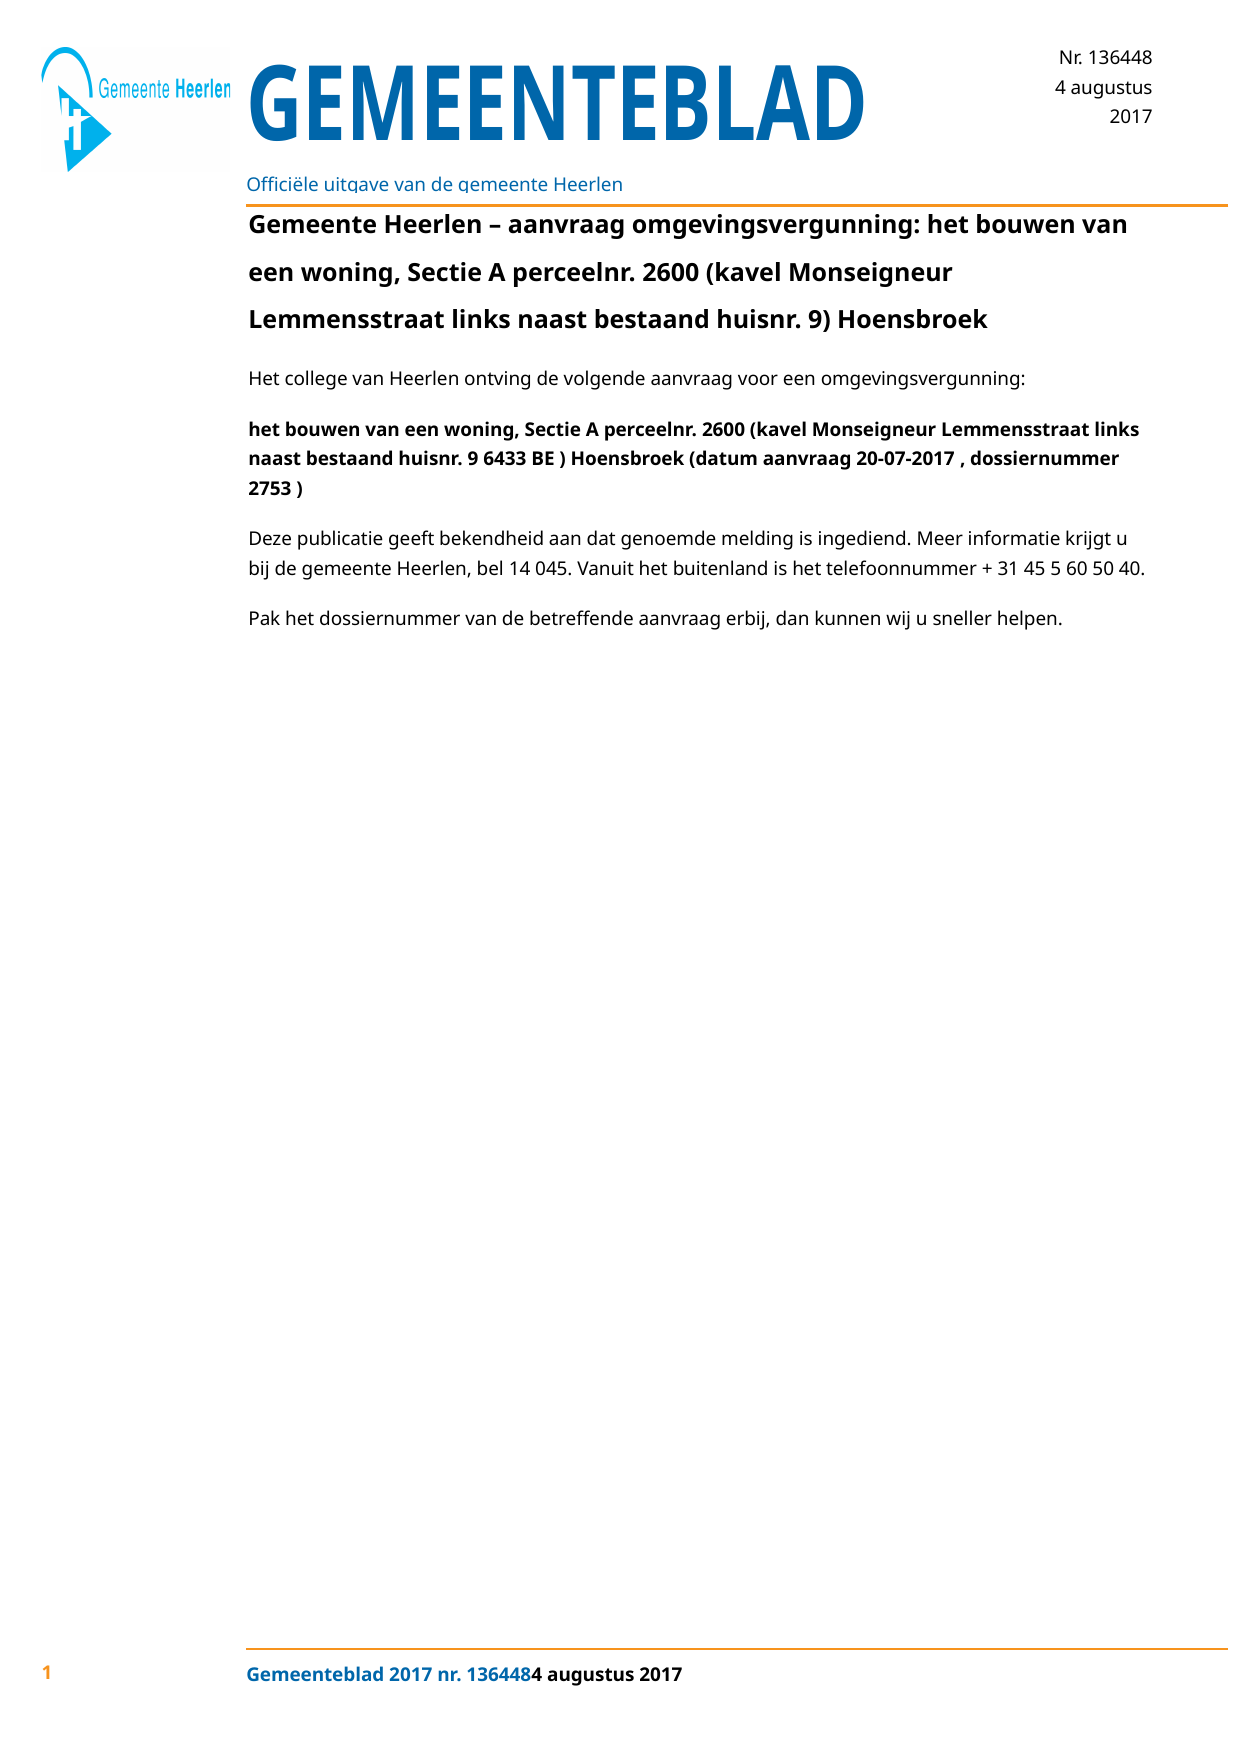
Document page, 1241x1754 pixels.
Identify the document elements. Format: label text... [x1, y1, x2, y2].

text Gemeente Heerlen – aanvraag omgevingsvergunning: het bouwen van een woning, Sectie A perceelnr. 2600 (kavel Monseigneur Lemmensstraat links naast bestaand huisnr. 9) Hoensbroek [248, 207, 1152, 336]
text Deze publicatie geeft bekendheid aan dat genoemde melding is ingediend. Meer informatie krijgt u bij de gemeente Heerlen, bel 14 045. Vanuit het buitenland is het telefoonnummer + 31 45 5 60 50 40. [248, 526, 1152, 581]
text het bouwen van een woning, Sectie A perceelnr. 2600 (kavel Monseigneur Lemmensstraat links naast bestaand huisnr. 9 6433 BE ) Hoensbroek (datum aanvraag 20-07-2017 , dossiernummer 2753 ) [248, 416, 1152, 501]
text Pak het dossiernummer van de betreffende aanvraag erbij, dan kunnen wij u sneller helpen. [248, 606, 1152, 631]
picture [41, 47, 58, 70]
text Het college van Heerlen ontving de volgende aanvraag voor een omgevingsvergunning: [248, 366, 1152, 391]
picture [41, 47, 231, 172]
